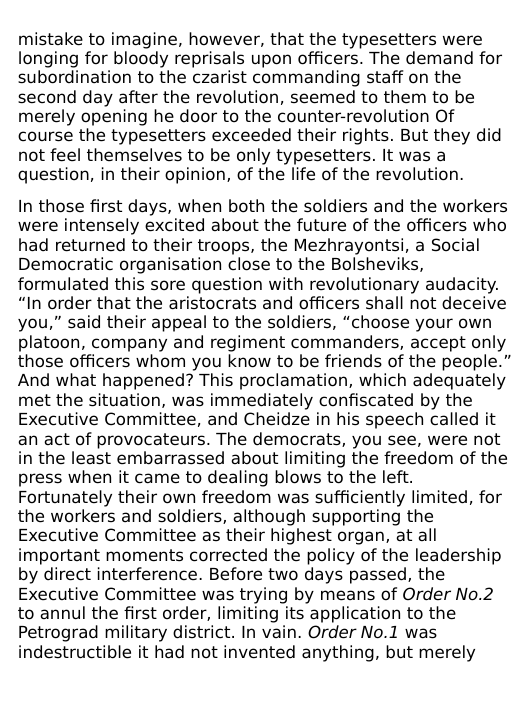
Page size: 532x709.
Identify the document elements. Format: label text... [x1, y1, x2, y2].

text mistake to imagine, however, that the typesetters were longing for bloody reprisals upon officers. The demand for subordination to the czarist commanding staff on the second day after the revolution, seemed to them to be merely opening he door to the counter-revolution Of course the typesetters exceeded their rights. But they did not feel themselves to be only typesetters. It was a question, in their opinion, of the life of the revolution. [18, 29, 514, 184]
text In those first days, when both the soldiers and the workers were intensely excited about the future of the officers who had returned to their troops, the Mezhrayontsi, a Social Democratic organisation close to the Bolsheviks, formulated this sore question with revolutionary audacity. “In order that the aristocrats and officers shall not deceive you,” said their appeal to the soldiers, “choose your own platoon, company and regiment commanders, accept only those officers whom you know to be friends of the people.” And what happened? This proclamation, which adequately met the situation, was immediately confiscated by the Executive Committee, and Cheidze in his speech called it an act of provocateurs. The democrats, you see, were not in the least embarrassed about limiting the freedom of the press when it came to dealing blows to the left. Fortunately their own freedom was sufficiently limited, for the workers and soldiers, although supporting the Executive Committee as their highest organ, at all important moments corrected the policy of the leadership by direct interference. Before two days passed, the Executive Committee was trying by means of Order No.2 to annul the first order, limiting its application to the Petrograd military district. In vain. Order No.1 was indestructible it had not invented anything, but merely [18, 197, 514, 662]
